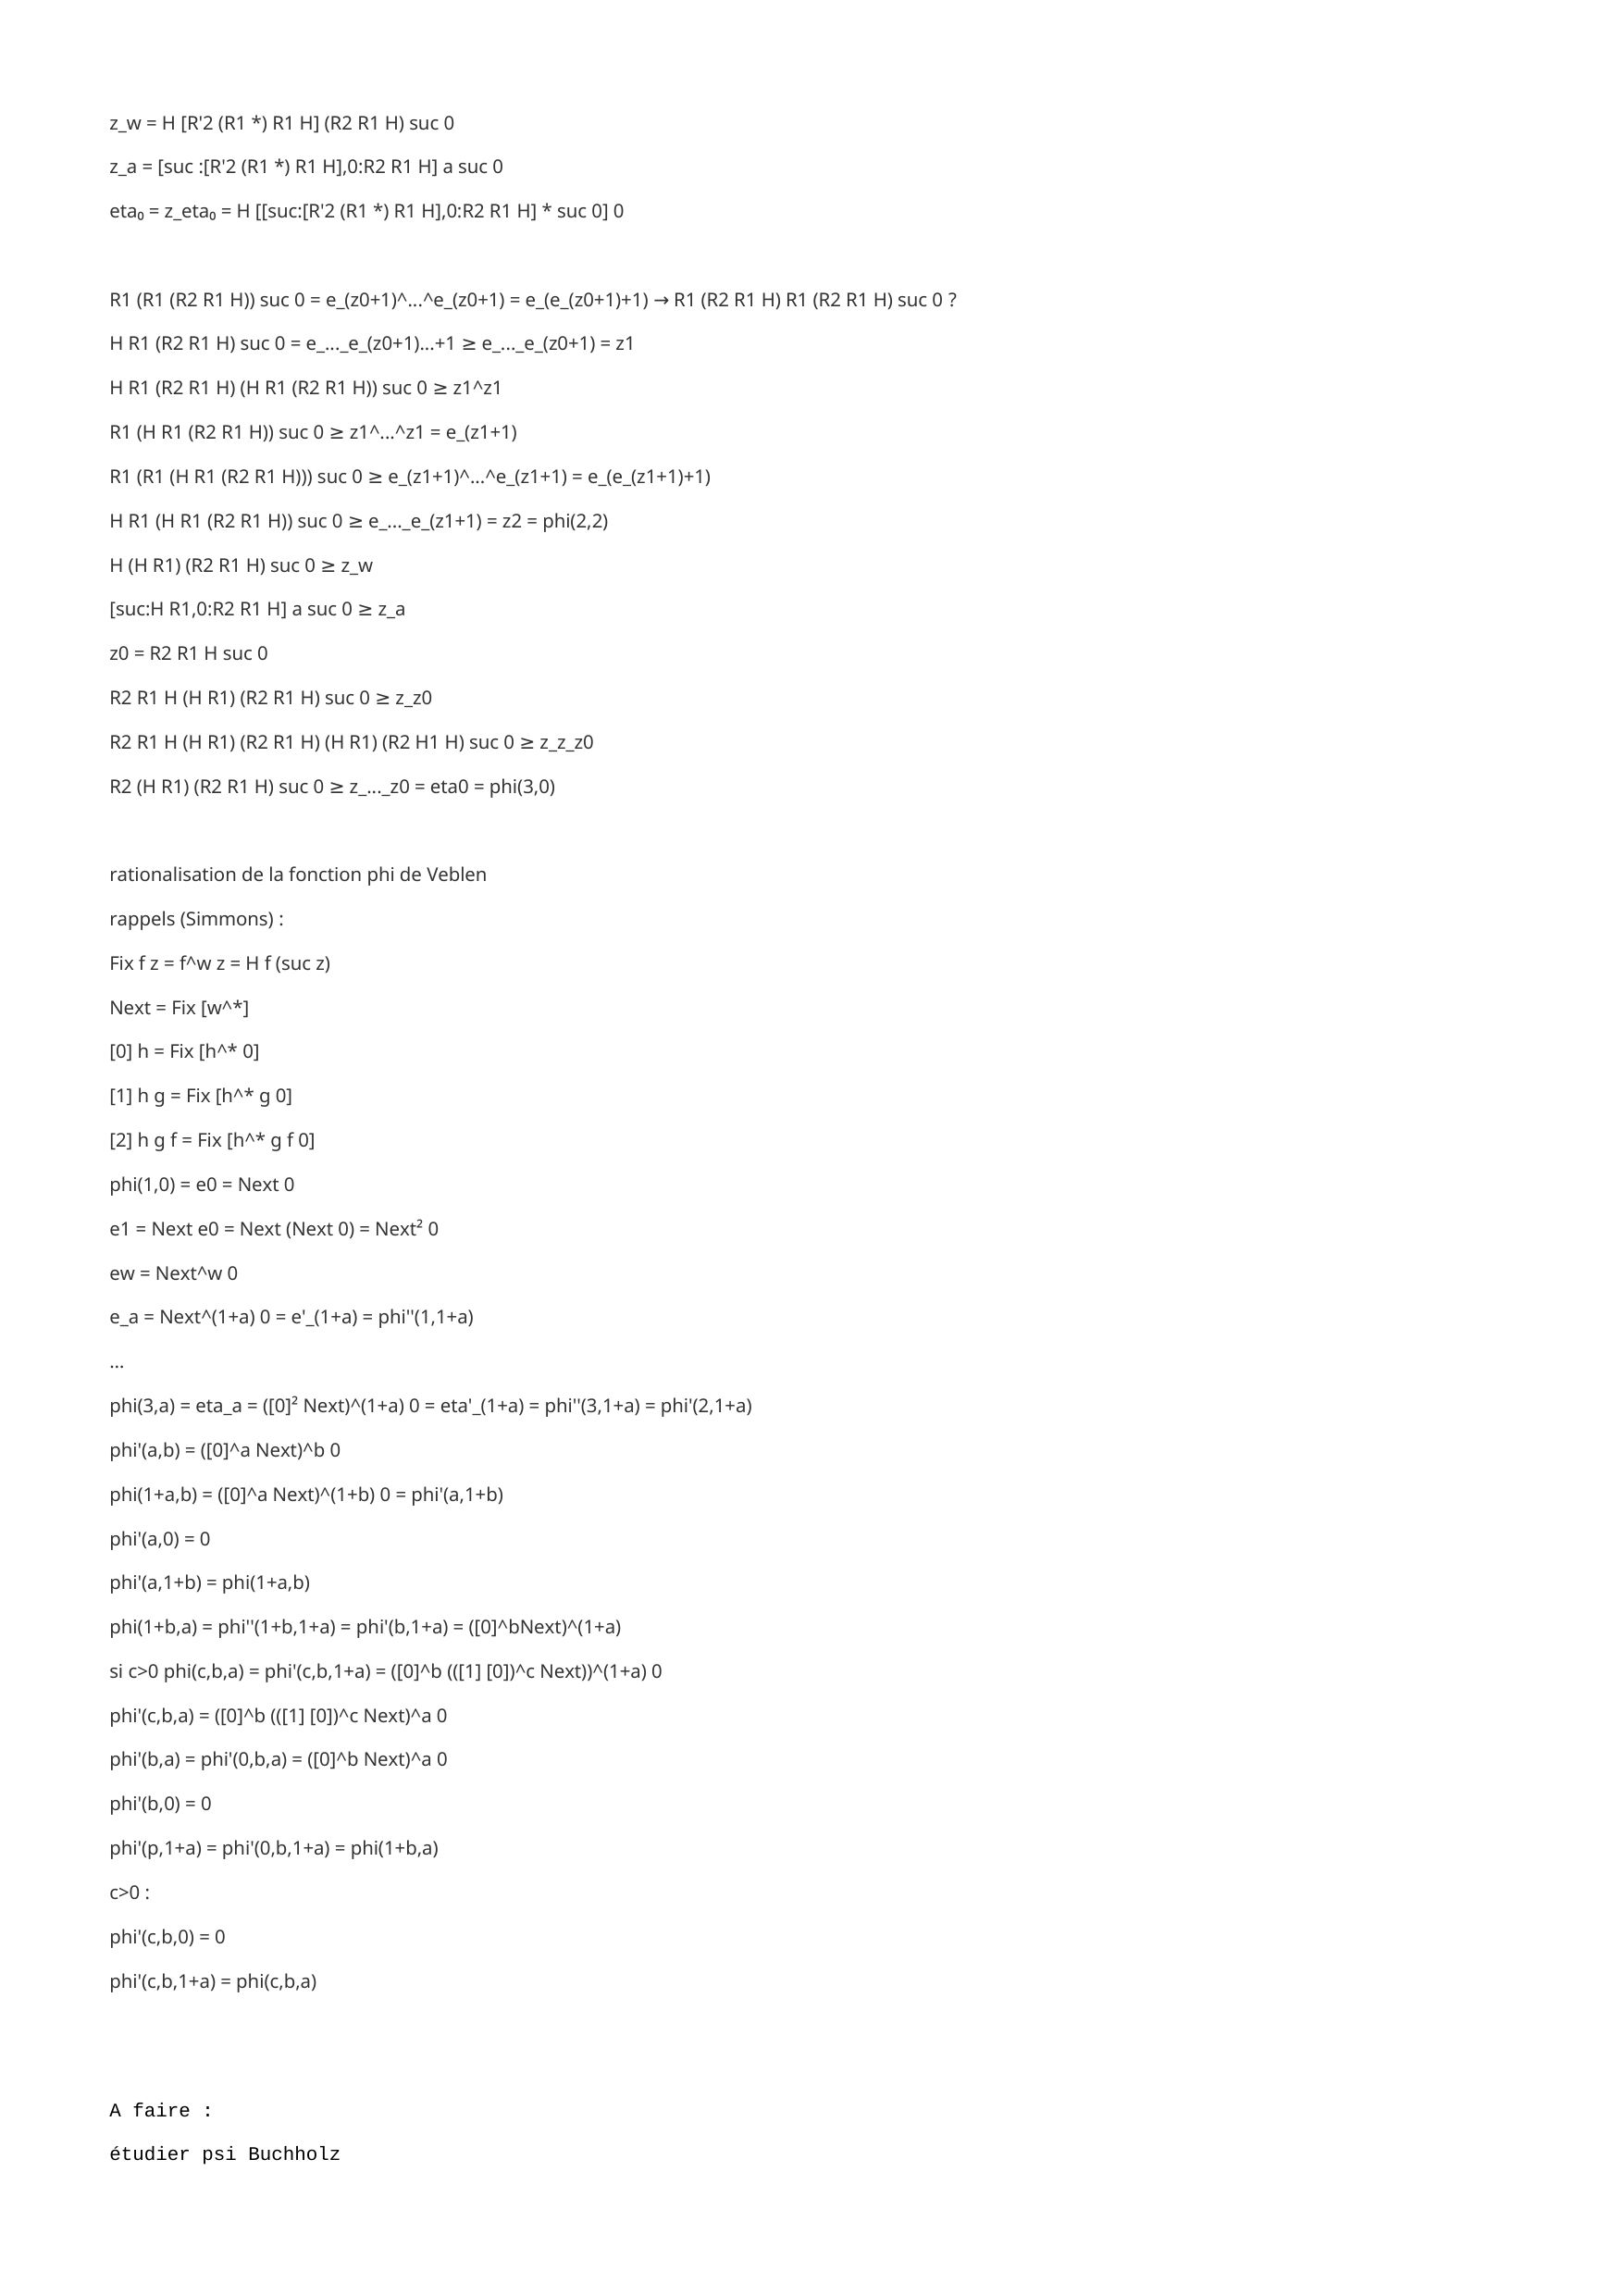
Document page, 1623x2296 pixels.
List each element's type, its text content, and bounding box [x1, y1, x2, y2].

text H (H R1) (R2 R1 H) suc 0 ≥ z_w [109, 552, 1514, 577]
text rappels (Simmons) : [109, 906, 1514, 931]
text R1 (H R1 (R2 R1 H)) suc 0 ≥ z1^...^z1 = e_(z1+1) [109, 419, 1514, 445]
text Next = Fix [w^*] [109, 994, 1514, 1020]
text [2] h g f = Fix [h^* g f 0] [109, 1127, 1514, 1153]
text étudier psi Buchholz [109, 2144, 1514, 2166]
text phi'(c,b,a) = ([0]^b (([1] [0])^c Next)^a 0 [109, 1702, 1514, 1728]
text H R1 (H R1 (R2 R1 H)) suc 0 ≥ e_..._e_(z1+1) = z2 = phi(2,2) [109, 507, 1514, 533]
text phi'(b,a) = phi'(0,b,a) = ([0]^b Next)^a 0 [109, 1746, 1514, 1772]
text R1 (R1 (H R1 (R2 R1 H))) suc 0 ≥ e_(z1+1)^...^e_(z1+1) = e_(e_(z1+1)+1) [109, 464, 1514, 489]
text R2 (H R1) (R2 R1 H) suc 0 ≥ z_..._z0 = eta0 = phi(3,0) [109, 773, 1514, 799]
text si c>0 phi(c,b,a) = phi'(c,b,1+a) = ([0]^b (([1] [0])^c Next))^(1+a) 0 [109, 1658, 1514, 1683]
text eta₀ = z_eta₀ = H [[suc:[R'2 (R1 *) R1 H],0:R2 R1 H] * suc 0] 0 [109, 198, 1514, 223]
text H R1 (R2 R1 H) suc 0 = e_..._e_(z0+1)...+1 ≥ e_..._e_(z0+1) = z1 [109, 330, 1514, 356]
text H R1 (R2 R1 H) (H R1 (R2 R1 H)) suc 0 ≥ z1^z1 [109, 375, 1514, 401]
text z_a = [suc :[R'2 (R1 *) R1 H],0:R2 R1 H] a suc 0 [109, 154, 1514, 180]
text z0 = R2 R1 H suc 0 [109, 640, 1514, 665]
text R2 R1 H (H R1) (R2 R1 H) (H R1) (R2 H1 H) suc 0 ≥ z_z_z0 [109, 728, 1514, 754]
text rationalisation de la fonction phi de Veblen [109, 862, 1514, 887]
text e_a = Next^(1+a) 0 = e'_(1+a) = phi''(1,1+a) [109, 1304, 1514, 1330]
text [suc:H R1,0:R2 R1 H] a suc 0 ≥ z_a [109, 596, 1514, 622]
text A faire : [109, 2101, 1514, 2122]
text phi'(a,0) = 0 [109, 1525, 1514, 1551]
text ew = Next^w 0 [109, 1260, 1514, 1285]
text R2 R1 H (H R1) (R2 R1 H) suc 0 ≥ z_z0 [109, 685, 1514, 710]
text phi'(c,b,1+a) = phi(c,b,a) [109, 1967, 1514, 1993]
text Fix f z = f^w z = H f (suc z) [109, 950, 1514, 975]
text phi(1+b,a) = phi''(1+b,1+a) = phi'(b,1+a) = ([0]^bNext)^(1+a) [109, 1614, 1514, 1639]
text c>0 : [109, 1880, 1514, 1905]
text [1] h g = Fix [h^* g 0] [109, 1083, 1514, 1109]
text e1 = Next e0 = Next (Next 0) = Next² 0 [109, 1215, 1514, 1241]
text phi'(a,b) = ([0]^a Next)^b 0 [109, 1436, 1514, 1462]
text phi(3,a) = eta_a = ([0]² Next)^(1+a) 0 = eta'_(1+a) = phi''(3,1+a) = phi'(2,1+a) [109, 1393, 1514, 1418]
text phi'(b,0) = 0 [109, 1791, 1514, 1817]
text z_w = H [R'2 (R1 *) R1 H] (R2 R1 H) suc 0 [109, 109, 1514, 135]
text phi(1+a,b) = ([0]^a Next)^(1+b) 0 = phi'(a,1+b) [109, 1481, 1514, 1507]
text phi'(p,1+a) = phi'(0,b,1+a) = phi(1+b,a) [109, 1835, 1514, 1861]
text … [109, 1348, 1514, 1373]
text R1 (R1 (R2 R1 H)) suc 0 = e_(z0+1)^...^e_(z0+1) = e_(e_(z0+1)+1) → R1 (R2 R1 H) R1 (R2 R1 H) suc 0 ? [109, 286, 1514, 312]
text phi'(c,b,0) = 0 [109, 1923, 1514, 1949]
text phi'(a,1+b) = phi(1+a,b) [109, 1570, 1514, 1595]
text phi(1,0) = e0 = Next 0 [109, 1172, 1514, 1197]
text [0] h = Fix [h^* 0] [109, 1038, 1514, 1064]
